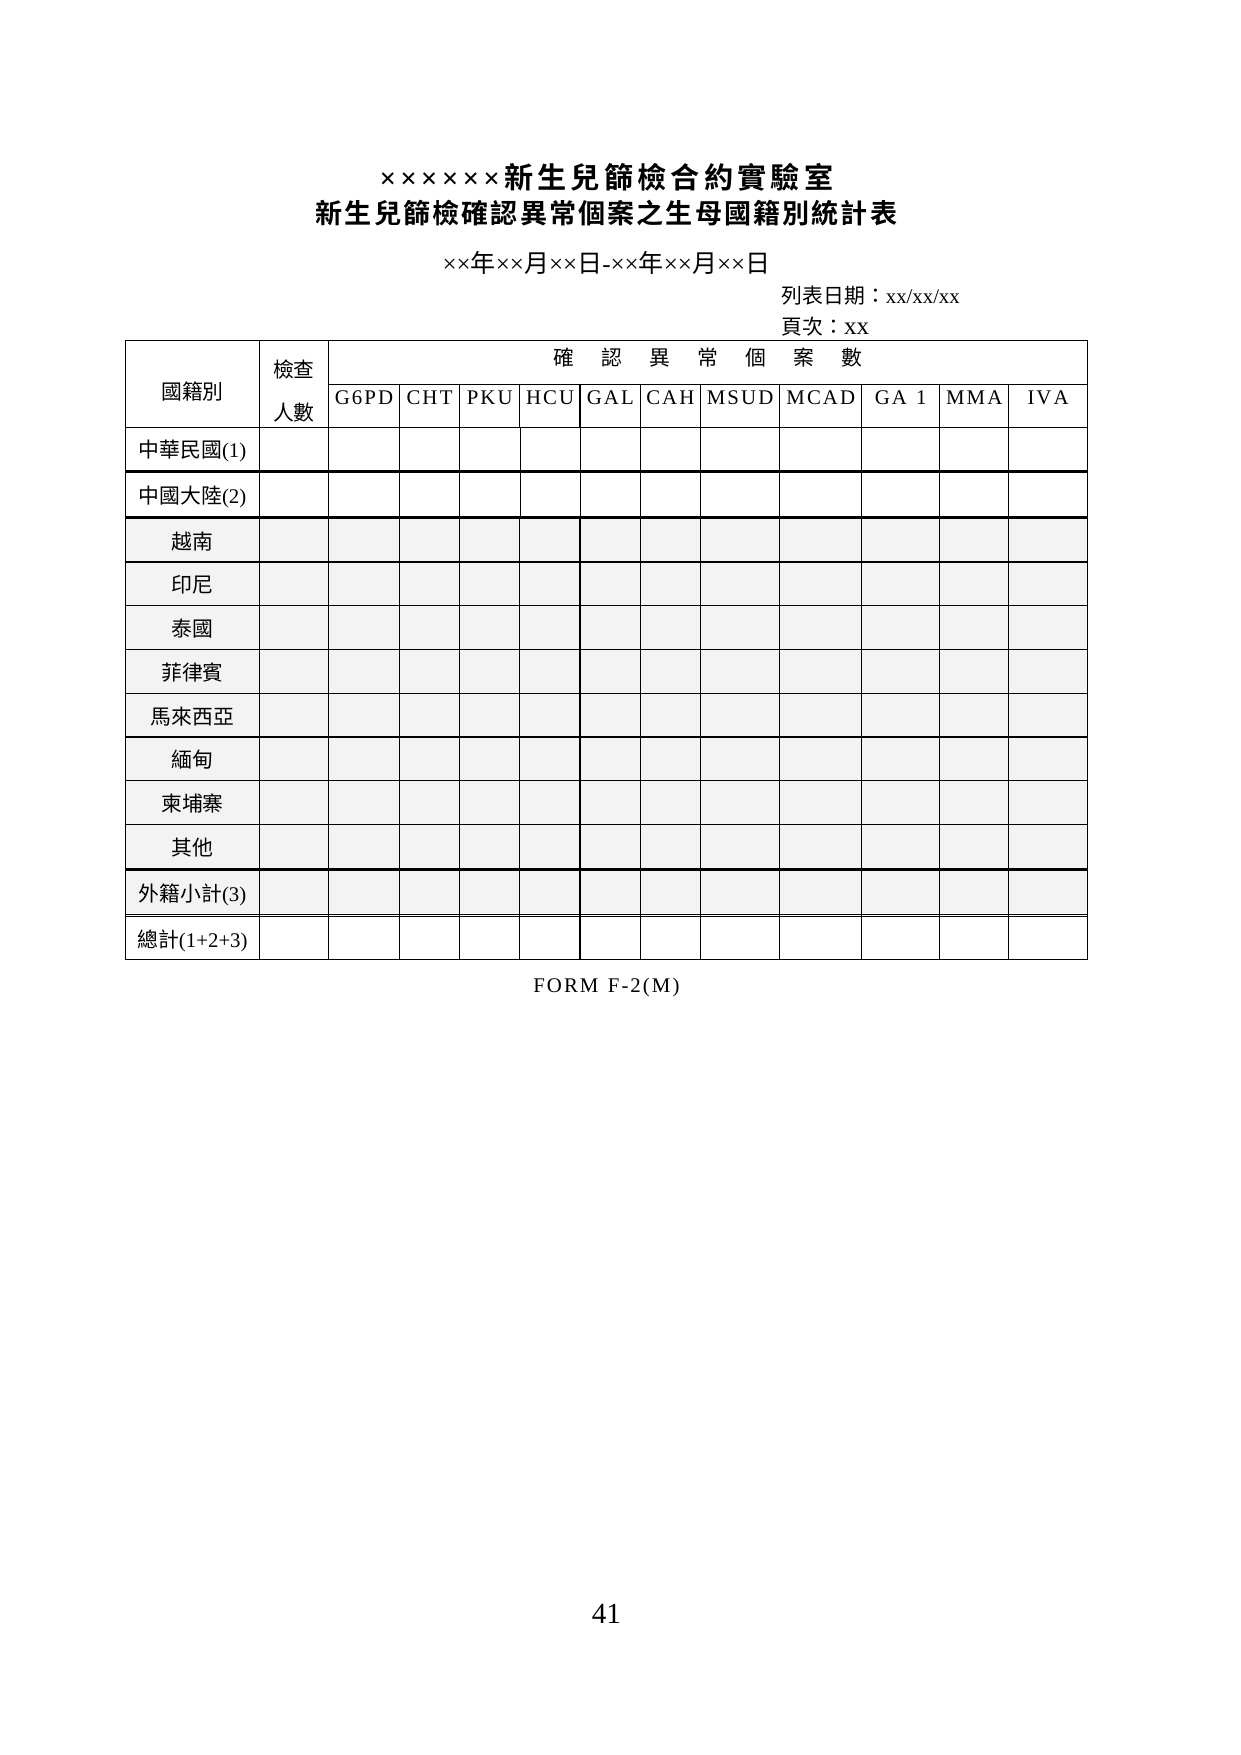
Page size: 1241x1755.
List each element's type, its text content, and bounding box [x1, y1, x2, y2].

table_cell 中國大陸(2) [126, 473, 259, 516]
table_cell [780, 738, 861, 780]
table_cell [260, 694, 328, 736]
table_cell 越南 [126, 519, 259, 561]
text 列表日期：xx/xx/xx [125, 280, 1087, 310]
table_header 國籍別 [126, 341, 259, 427]
table_cell [520, 519, 579, 561]
table_cell [701, 563, 779, 605]
table_cell [940, 825, 1008, 868]
table_cell [1009, 606, 1087, 649]
table_cell MSUD [701, 385, 779, 427]
table_cell [780, 871, 861, 913]
table_cell [260, 650, 328, 693]
table_cell [641, 473, 700, 516]
table_cell [701, 738, 779, 780]
table_cell [862, 738, 939, 780]
table_cell [329, 871, 399, 913]
table_cell [400, 606, 459, 649]
table_cell [460, 428, 520, 470]
table_header 檢查 人數 [260, 341, 328, 427]
table_cell [780, 781, 861, 824]
table_cell [780, 473, 861, 516]
table_cell MCAD [780, 385, 861, 427]
table_cell [780, 606, 861, 649]
table_cell [641, 917, 700, 959]
text 新生兒篩檢確認異常個案之生母國籍別統計表 [125, 196, 1087, 231]
table_cell G6PD [329, 385, 399, 427]
table_cell [460, 563, 519, 605]
table_cell [400, 738, 459, 780]
table_cell [701, 781, 779, 824]
table_cell 馬來西亞 [126, 694, 259, 736]
table_cell [1009, 473, 1087, 516]
table_cell [862, 781, 939, 824]
table_cell [1009, 563, 1087, 605]
table_cell [460, 519, 519, 561]
table_cell 其他 [126, 825, 259, 868]
table_cell [400, 825, 459, 868]
table_cell [641, 428, 700, 470]
table_cell [780, 519, 861, 561]
table_cell [400, 563, 459, 605]
table_cell [641, 606, 700, 649]
table_cell IVA [1009, 385, 1087, 427]
table_cell [329, 917, 399, 959]
table_cell [701, 428, 779, 470]
table_cell [260, 606, 328, 649]
table_cell [1009, 650, 1087, 693]
table_cell [329, 781, 399, 824]
table_cell [329, 428, 399, 470]
table_cell [400, 871, 459, 913]
table_cell 菲律賓 [126, 650, 259, 693]
table_cell [329, 519, 399, 561]
table_cell [940, 473, 1008, 516]
table_cell [460, 917, 519, 959]
table_cell [400, 694, 459, 736]
table_cell [780, 650, 861, 693]
table_cell [581, 825, 640, 868]
table_cell [460, 650, 519, 693]
table_cell [862, 825, 939, 868]
table_cell [862, 694, 939, 736]
table_cell [940, 563, 1008, 605]
text FORM F-2(M) [125, 973, 1087, 997]
table_cell [780, 563, 861, 605]
table_cell [260, 871, 328, 913]
table_cell [460, 871, 519, 913]
table_cell [862, 519, 939, 561]
table_cell [260, 428, 328, 470]
table_cell 印尼 [126, 563, 259, 605]
table_cell CHT [400, 385, 459, 427]
table_cell [329, 473, 399, 516]
table_cell [521, 428, 580, 470]
table_cell [520, 694, 579, 736]
table_cell [520, 563, 579, 605]
table_cell [641, 694, 700, 736]
table_cell [641, 781, 700, 824]
table_cell [329, 563, 399, 605]
table_cell [260, 917, 328, 959]
table_cell [701, 871, 779, 913]
table_header 確 認 異 常 個 案 數 [329, 341, 1087, 384]
table_cell [520, 738, 579, 780]
table_cell 中華民國(1) [126, 428, 259, 470]
table_cell [940, 871, 1008, 913]
table_cell [520, 650, 579, 693]
table_cell [520, 917, 579, 959]
table_cell 泰國 [126, 606, 259, 649]
table_cell [329, 738, 399, 780]
table_cell [1009, 694, 1087, 736]
table_cell [400, 781, 459, 824]
table_cell 緬甸 [126, 738, 259, 780]
table_cell [701, 917, 779, 959]
table_cell [520, 781, 579, 824]
table_cell [520, 871, 579, 913]
text ××××××新生兒篩檢合約實驗室 [125, 160, 1087, 196]
table_cell [862, 473, 939, 516]
table_cell [581, 606, 640, 649]
table_cell [581, 473, 640, 516]
table_cell [701, 694, 779, 736]
table_cell [701, 473, 779, 516]
table_cell [400, 650, 459, 693]
table_cell [940, 738, 1008, 780]
table_cell [581, 781, 640, 824]
table_cell [520, 606, 579, 649]
table_cell [581, 650, 640, 693]
table_cell [940, 428, 1008, 470]
table_cell [641, 825, 700, 868]
table_cell [862, 606, 939, 649]
table_cell [329, 825, 399, 868]
text 頁次：xx [125, 310, 1087, 340]
table_cell [1009, 781, 1087, 824]
table_cell MMA [940, 385, 1008, 427]
table_cell [400, 428, 459, 470]
table_cell [862, 428, 939, 470]
table_cell [780, 694, 861, 736]
text ××年××月××日-××年××月××日 [125, 243, 1087, 280]
table_cell [581, 519, 640, 561]
table_cell [581, 917, 640, 959]
table_cell [581, 694, 640, 736]
table_cell [701, 606, 779, 649]
table_cell [520, 825, 579, 868]
table_cell [641, 519, 700, 561]
table_cell [460, 825, 519, 868]
table_cell [701, 825, 779, 868]
table_cell [460, 781, 519, 824]
table_cell [400, 473, 459, 516]
table_cell [641, 650, 700, 693]
table_cell [400, 917, 459, 959]
table_cell [940, 694, 1008, 736]
table_cell [460, 738, 519, 780]
table_cell [780, 428, 861, 470]
table_cell [260, 738, 328, 780]
table_cell [460, 606, 519, 649]
table_cell [260, 519, 328, 561]
table_cell [862, 650, 939, 693]
table_cell [1009, 519, 1087, 561]
table_cell [641, 871, 700, 913]
table_cell CAH [641, 385, 700, 427]
table_cell [329, 694, 399, 736]
table_cell [862, 871, 939, 913]
table_cell [1009, 917, 1087, 959]
table_cell [862, 563, 939, 605]
table_cell [1009, 825, 1087, 868]
table_cell [460, 473, 520, 516]
table_cell [329, 650, 399, 693]
table_cell [521, 473, 580, 516]
table_cell [641, 738, 700, 780]
table_cell GA 1 [862, 385, 939, 427]
table_cell [260, 563, 328, 605]
table_cell [1009, 428, 1087, 470]
table_cell [862, 917, 939, 959]
table_cell [260, 825, 328, 868]
table_cell HCU [520, 385, 579, 427]
table_cell [260, 473, 328, 516]
table_cell [780, 825, 861, 868]
table_cell [581, 563, 640, 605]
table_cell GAL [581, 385, 640, 427]
table_cell [780, 917, 861, 959]
table_cell [581, 738, 640, 780]
table_cell [940, 606, 1008, 649]
table_cell PKU [460, 385, 519, 427]
table_cell [940, 650, 1008, 693]
table_cell [641, 563, 700, 605]
table_cell [940, 519, 1008, 561]
table_cell [329, 606, 399, 649]
table_cell [1009, 871, 1087, 913]
table_cell [460, 694, 519, 736]
table_cell 外籍小計(3) [126, 871, 259, 913]
table_cell [581, 428, 640, 470]
table_cell [940, 917, 1008, 959]
table_cell [1009, 738, 1087, 780]
table_cell [400, 519, 459, 561]
table_cell [940, 781, 1008, 824]
table_cell [581, 871, 640, 913]
table_cell [260, 781, 328, 824]
table_cell [701, 519, 779, 561]
table_cell 總計(1+2+3) [126, 917, 259, 959]
table_cell [701, 650, 779, 693]
table_cell 柬埔寨 [126, 781, 259, 824]
